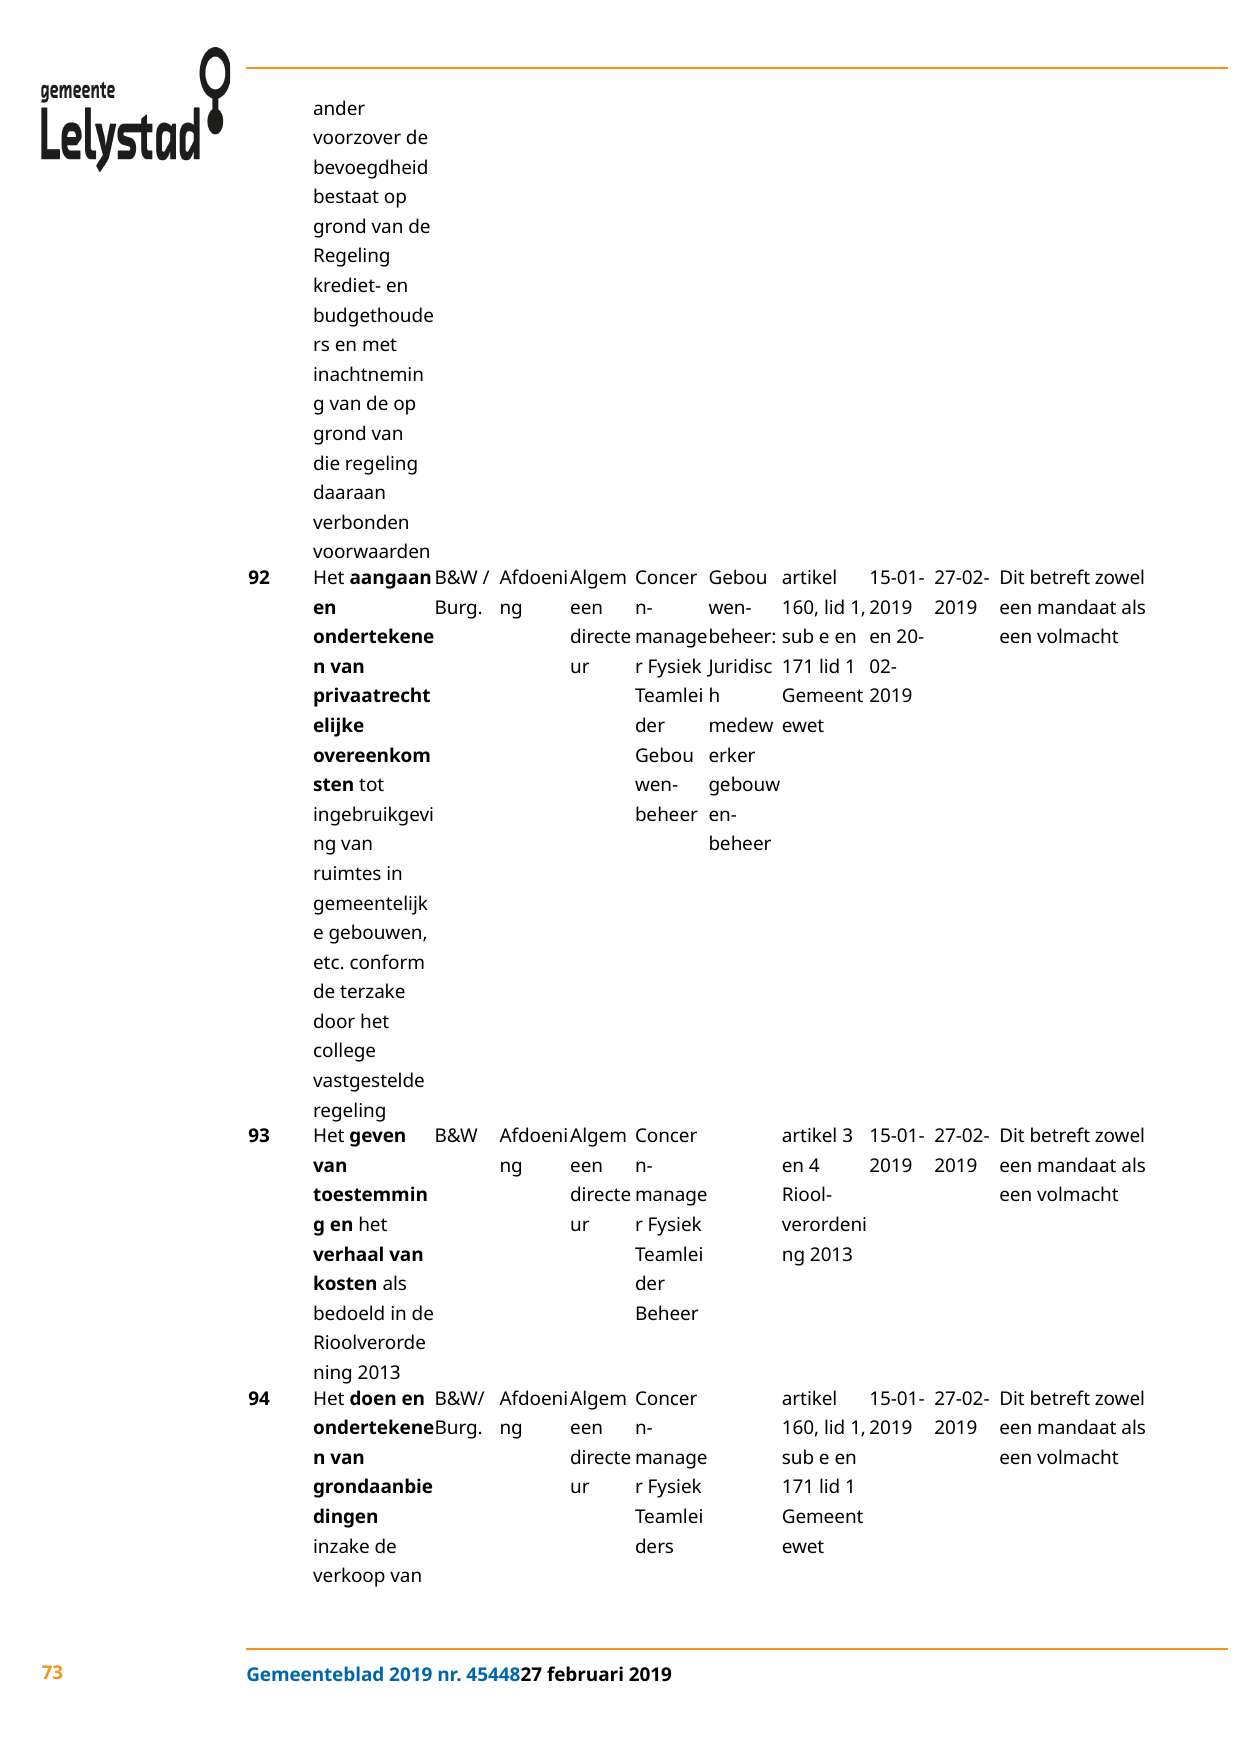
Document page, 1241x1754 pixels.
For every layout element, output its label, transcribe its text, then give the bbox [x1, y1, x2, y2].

table_cell 15-01-2019 [869, 1385, 934, 1588]
table_cell Het geven van toestemming en het verhaal van kosten als bedoeld in de Rioolverordening 2013 [313, 1123, 434, 1385]
table_cell Algemeen directeur [570, 564, 635, 1122]
table_cell [999, 95, 1152, 564]
table_cell 27-02-2019 [934, 1385, 999, 1588]
table_cell Gebouwen- beheer: Juridisch medewerker gebouwen- beheer [708, 564, 782, 1122]
table_cell Concern- manager Fysiek Teamleider Gebouwen- beheer [635, 564, 708, 1122]
table_cell [434, 95, 499, 564]
table_cell Het aangaan en ondertekenen van privaatrechtelijke overeenkomsten tot ingebruikgeving van ruimtes in gemeentelijke gebouwen, etc. conform de terzake door het college vastgestelde regeling [313, 564, 434, 1122]
table_cell 93 [248, 1123, 313, 1385]
table_cell Concern- manager Fysiek Teamleiders [635, 1385, 708, 1588]
table_cell artikel 3 en 4 Riool- verordening 2013 [782, 1123, 869, 1385]
table_cell Algemeen directeur [570, 1123, 635, 1385]
table_cell B&W / Burg. [434, 564, 499, 1122]
table_cell Afdoening [499, 564, 570, 1122]
table_cell 27-02-2019 [934, 1123, 999, 1385]
picture [41, 47, 231, 172]
table_cell 15-01-2019 [869, 1123, 934, 1385]
table_cell [708, 95, 782, 564]
table_cell [635, 95, 708, 564]
table_cell Dit betreft zowel een mandaat als een volmacht [999, 1123, 1152, 1385]
table_cell [869, 95, 934, 564]
table_cell [782, 95, 869, 564]
table_cell Afdoening [499, 1123, 570, 1385]
table_cell Het doen en ondertekenen van grondaanbiedingen inzake de verkoop van [313, 1385, 434, 1588]
table_cell 92 [248, 564, 313, 1122]
table_cell [499, 95, 570, 564]
table_cell [708, 1385, 782, 1588]
table_cell artikel 160, lid 1, sub e en 171 lid 1 Gemeentewet [782, 1385, 869, 1588]
table_cell 27-02-2019 [934, 564, 999, 1122]
table_cell Concern- manager Fysiek Teamleider Beheer [635, 1123, 708, 1385]
table_cell [248, 95, 313, 564]
table_cell [934, 95, 999, 564]
table_cell B&W/ Burg. [434, 1385, 499, 1588]
table_cell [708, 1123, 782, 1385]
table_cell 15-01-2019 en 20-02-2019 [869, 564, 934, 1122]
table_cell artikel 160, lid 1, sub e en 171 lid 1 Gemeentewet [782, 564, 869, 1122]
table_cell Dit betreft zowel een mandaat als een volmacht [999, 564, 1152, 1122]
table_cell ander voorzover de bevoegdheid bestaat op grond van de Regeling krediet- en budgethouders en met inachtneming van de op grond van die regeling daaraan verbonden voorwaarden [313, 95, 434, 564]
table_cell 94 [248, 1385, 313, 1588]
table_cell B&W [434, 1123, 499, 1385]
table_cell Afdoening [499, 1385, 570, 1588]
table_cell Algemeen directeur [570, 1385, 635, 1588]
table_cell [570, 95, 635, 564]
table_cell Dit betreft zowel een mandaat als een volmacht [999, 1385, 1152, 1588]
